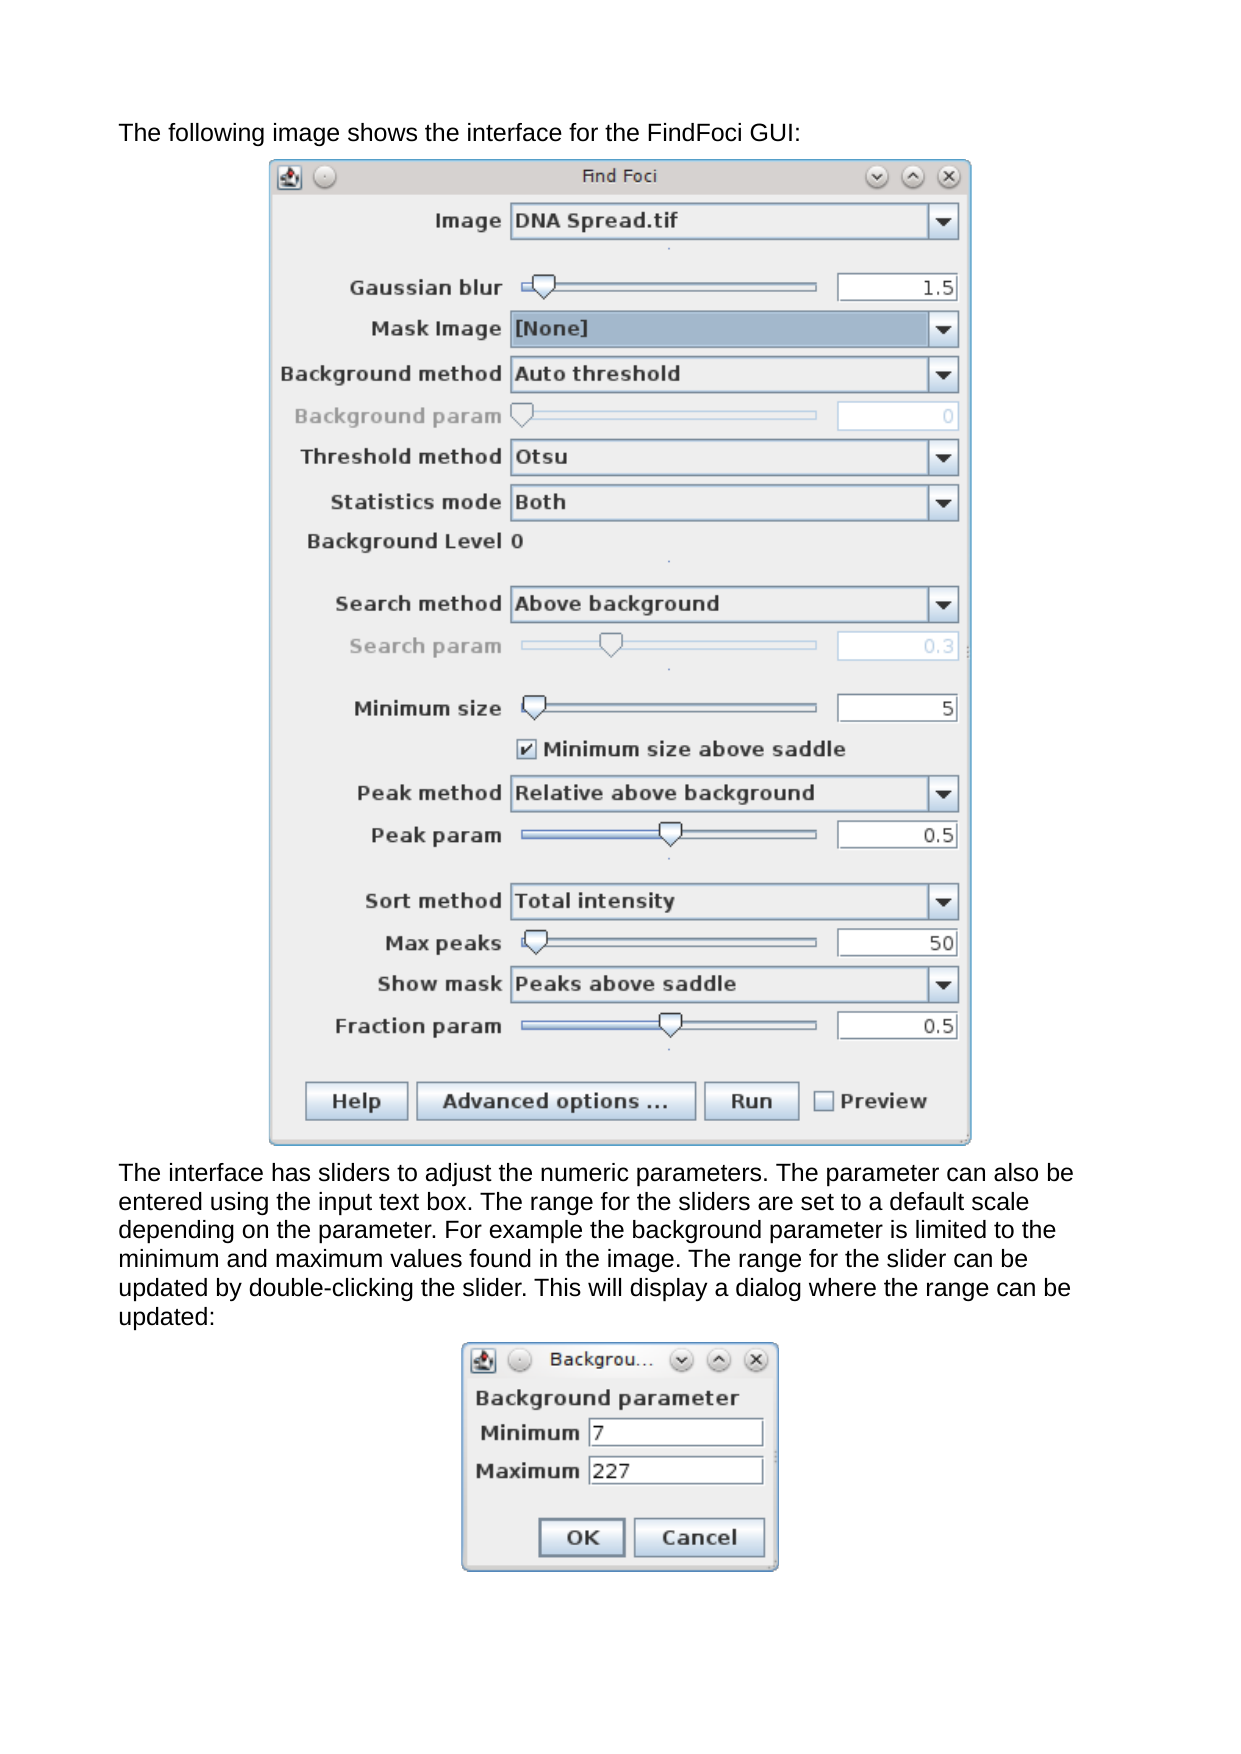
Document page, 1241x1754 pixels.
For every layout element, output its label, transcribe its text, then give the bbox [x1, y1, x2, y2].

text The interface has sliders to adjust the numeric parameters. The parameter can also be entered using the input text box. The range for the sliders are set to a default scale depending on the parameter. For example the background parameter is limited to the minimum and maximum values found in the image. The range for the slider can be updated by double-clicking the slider. This will display a dialog where the range can be updated: [118, 1158, 1122, 1330]
text The following image shows the interface for the FindFoci GUI: [118, 118, 1122, 147]
picture [461, 1342, 779, 1572]
picture [268, 159, 972, 1146]
